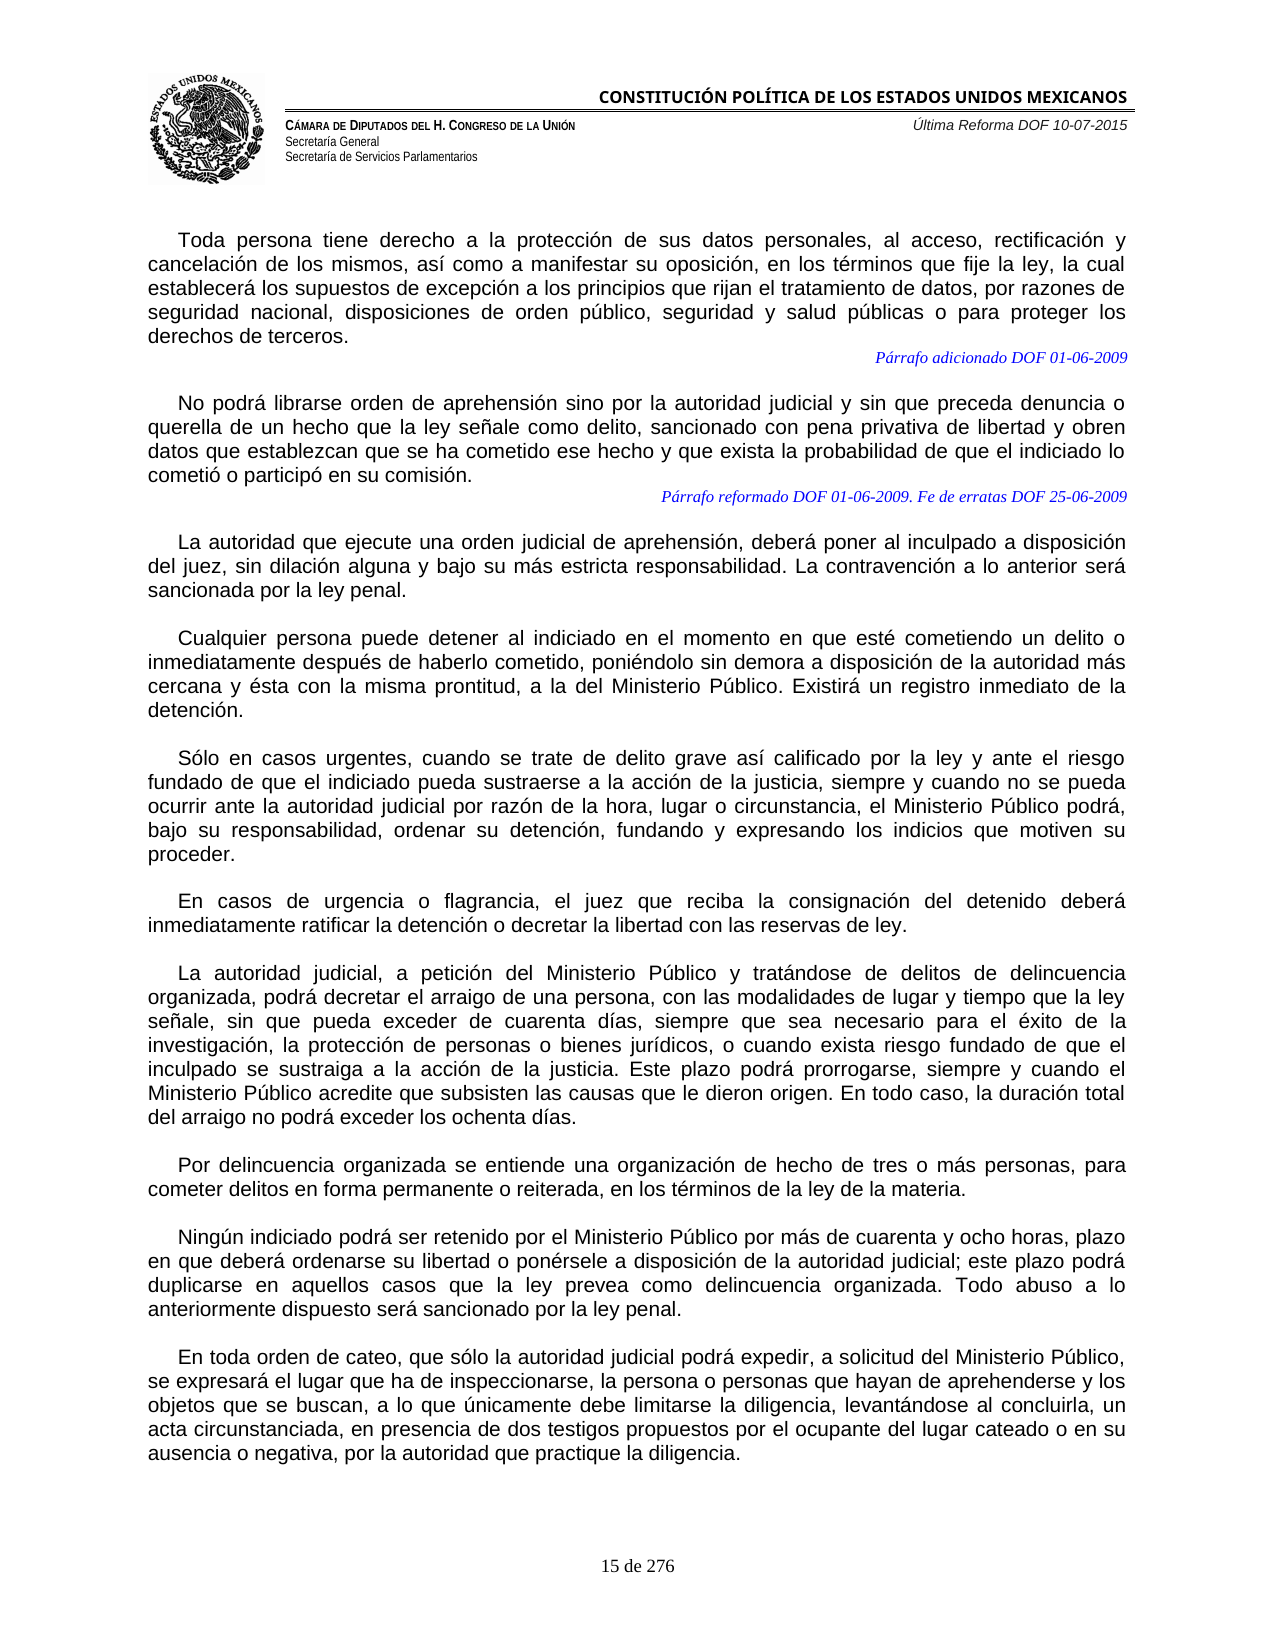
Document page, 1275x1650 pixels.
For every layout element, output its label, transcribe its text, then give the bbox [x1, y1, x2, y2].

text Ningún indiciado podrá ser retenido por el Ministerio Público por más de cuarenta y ocho horas, plazo en que deberá ordenarse su libertad o ponérsele a disposición de la autoridad judicial; este plazo podrá duplicarse en aquellos casos que la ley prevea como delincuencia organizada. Todo abuso a lo anteriormente dispuesto será sancionado por la ley penal. [148, 1225, 1127, 1321]
text La autoridad que ejecute una orden judicial de aprehensión, deberá poner al inculpado a disposición del juez, sin dilación alguna y bajo su más estricta responsabilidad. La contravención a lo anterior será sancionada por la ley penal. [148, 530, 1127, 602]
text En toda orden de cateo, que sólo la autoridad judicial podrá expedir, a solicitud del Ministerio Público, se expresará el lugar que ha de inspeccionarse, la persona o personas que hayan de aprehenderse y los objetos que se buscan, a lo que únicamente debe limitarse la diligencia, levantándose al concluirla, un acta circunstanciada, en presencia de dos testigos propuestos por el ocupante del lugar cateado o en su ausencia o negativa, por la autoridad que practique la diligencia. [148, 1344, 1127, 1464]
text Párrafo adicionado DOF 01-06-2009 [148, 348, 1127, 367]
text Párrafo reformado DOF 01-06-2009. Fe de erratas DOF 25-06-2009 [148, 487, 1127, 506]
text No podrá librarse orden de aprehensión sino por la autoridad judicial y sin que preceda denuncia o querella de un hecho que la ley señale como delito, sancionado con pena privativa de libertad y obren datos que establezcan que se ha cometido ese hecho y que exista la probabilidad de que el indiciado lo cometió o participó en su comisión. [148, 391, 1127, 487]
text La autoridad judicial, a petición del Ministerio Público y tratándose de delitos de delincuencia organizada, podrá decretar el arraigo de una persona, con las modalidades de lugar y tiempo que la ley señale, sin que pueda exceder de cuarenta días, siempre que sea necesario para el éxito de la investigación, la protección de personas o bienes jurídicos, o cuando exista riesgo fundado de que el inculpado se sustraiga a la acción de la justicia. Este plazo podrá prorrogarse, siempre y cuando el Ministerio Público acredite que subsisten las causas que le dieron origen. En todo caso, la duración total del arraigo no podrá exceder los ochenta días. [148, 961, 1127, 1129]
text Cualquier persona puede detener al indiciado en el momento en que esté cometiendo un delito o inmediatamente después de haberlo cometido, poniéndolo sin demora a disposición de la autoridad más cercana y ésta con la misma prontitud, a la del Ministerio Público. Existirá un registro inmediato de la detención. [148, 626, 1127, 722]
text Sólo en casos urgentes, cuando se trate de delito grave así calificado por la ley y ante el riesgo fundado de que el indiciado pueda sustraerse a la acción de la justicia, siempre y cuando no se pueda ocurrir ante la autoridad judicial por razón de la hora, lugar o circunstancia, el Ministerio Público podrá, bajo su responsabilidad, ordenar su detención, fundando y expresando los indicios que motiven su proceder. [148, 746, 1127, 865]
text Por delincuencia organizada se entiende una organización de hecho de tres o más personas, para cometer delitos en forma permanente o reiterada, en los términos de la ley de la materia. [148, 1153, 1127, 1201]
text En casos de urgencia o flagrancia, el juez que reciba la consignación del detenido deberá inmediatamente ratificar la detención o decretar la libertad con las reservas de ley. [148, 889, 1127, 937]
text Toda persona tiene derecho a la protección de sus datos personales, al acceso, rectificación y cancelación de los mismos, así como a manifestar su oposición, en los términos que fije la ley, la cual establecerá los supuestos de excepción a los principios que rijan el tratamiento de datos, por razones de seguridad nacional, disposiciones de orden público, seguridad y salud públicas o para proteger los derechos de terceros. [148, 228, 1127, 348]
